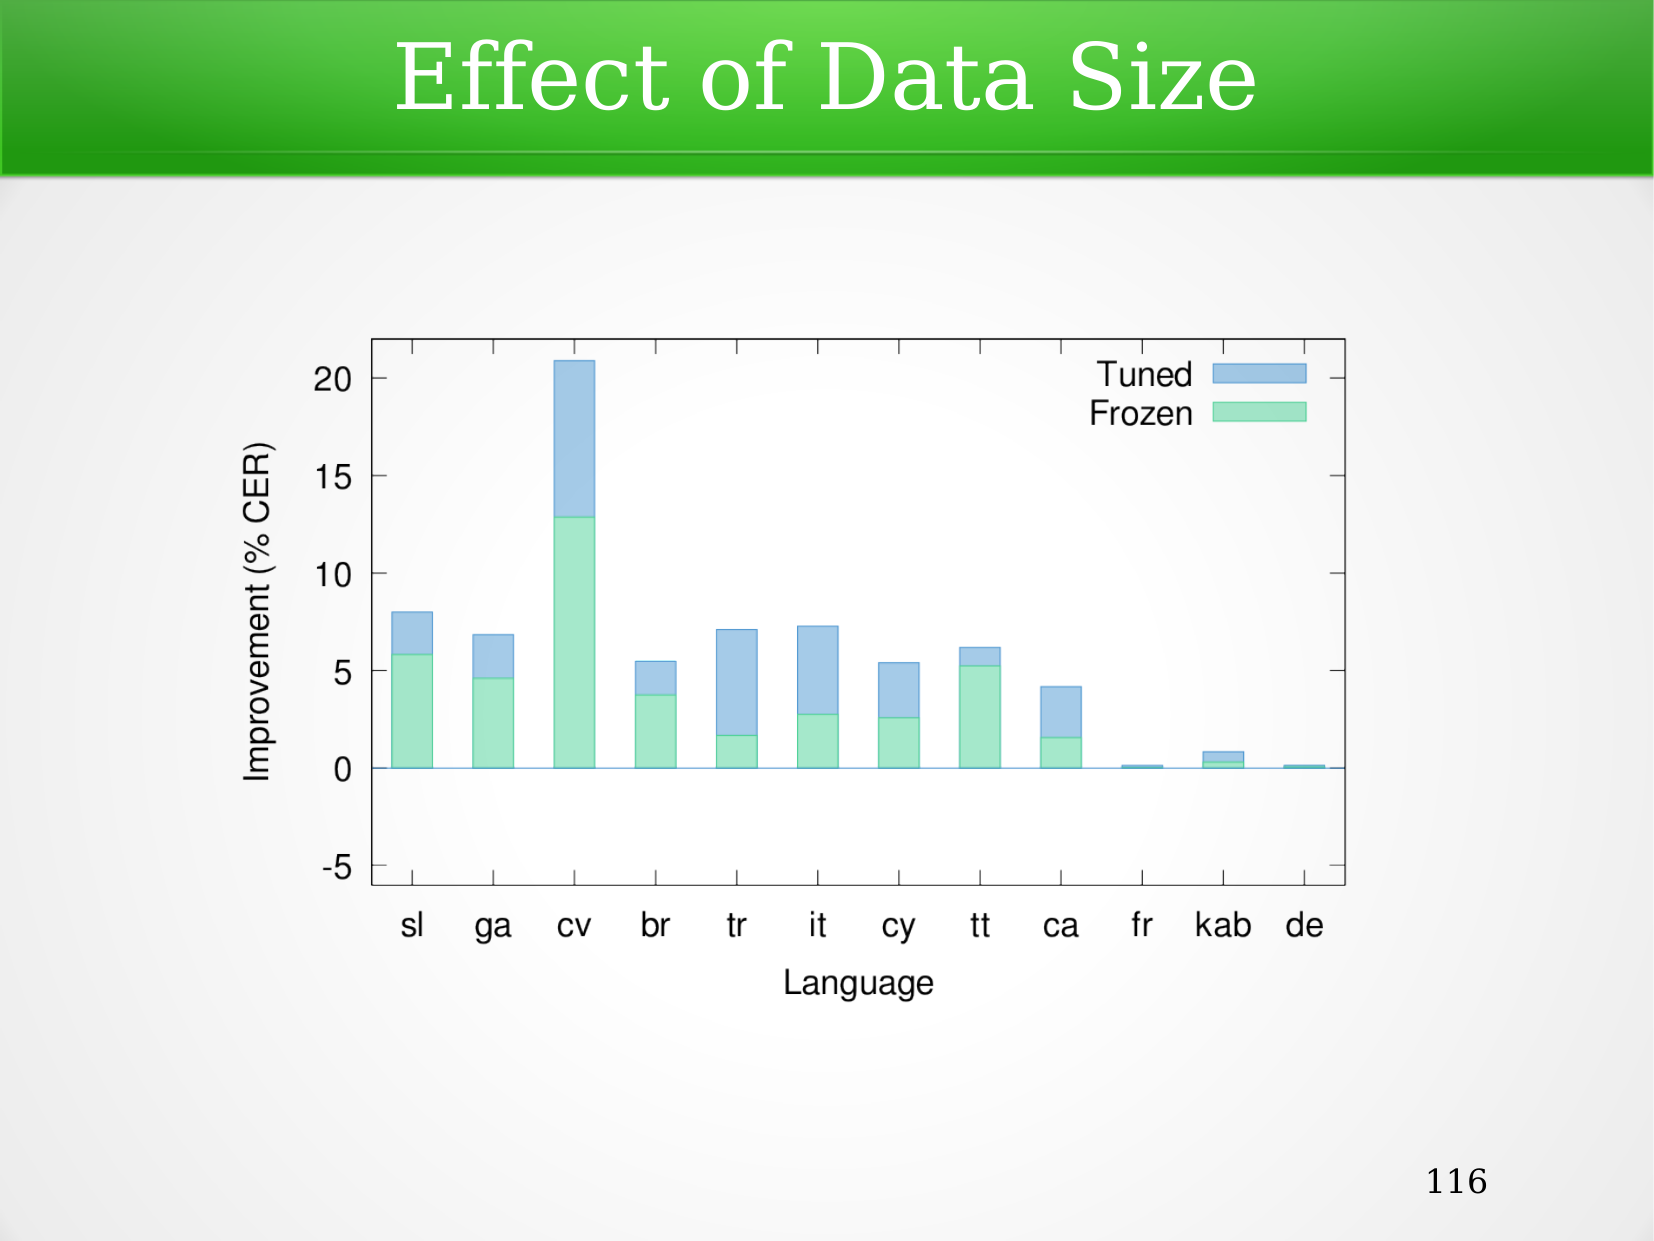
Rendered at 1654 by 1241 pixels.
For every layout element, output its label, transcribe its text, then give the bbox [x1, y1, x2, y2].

title Effect of Data Size [82, 11, 1571, 154]
picture [0, 0, 1654, 1241]
